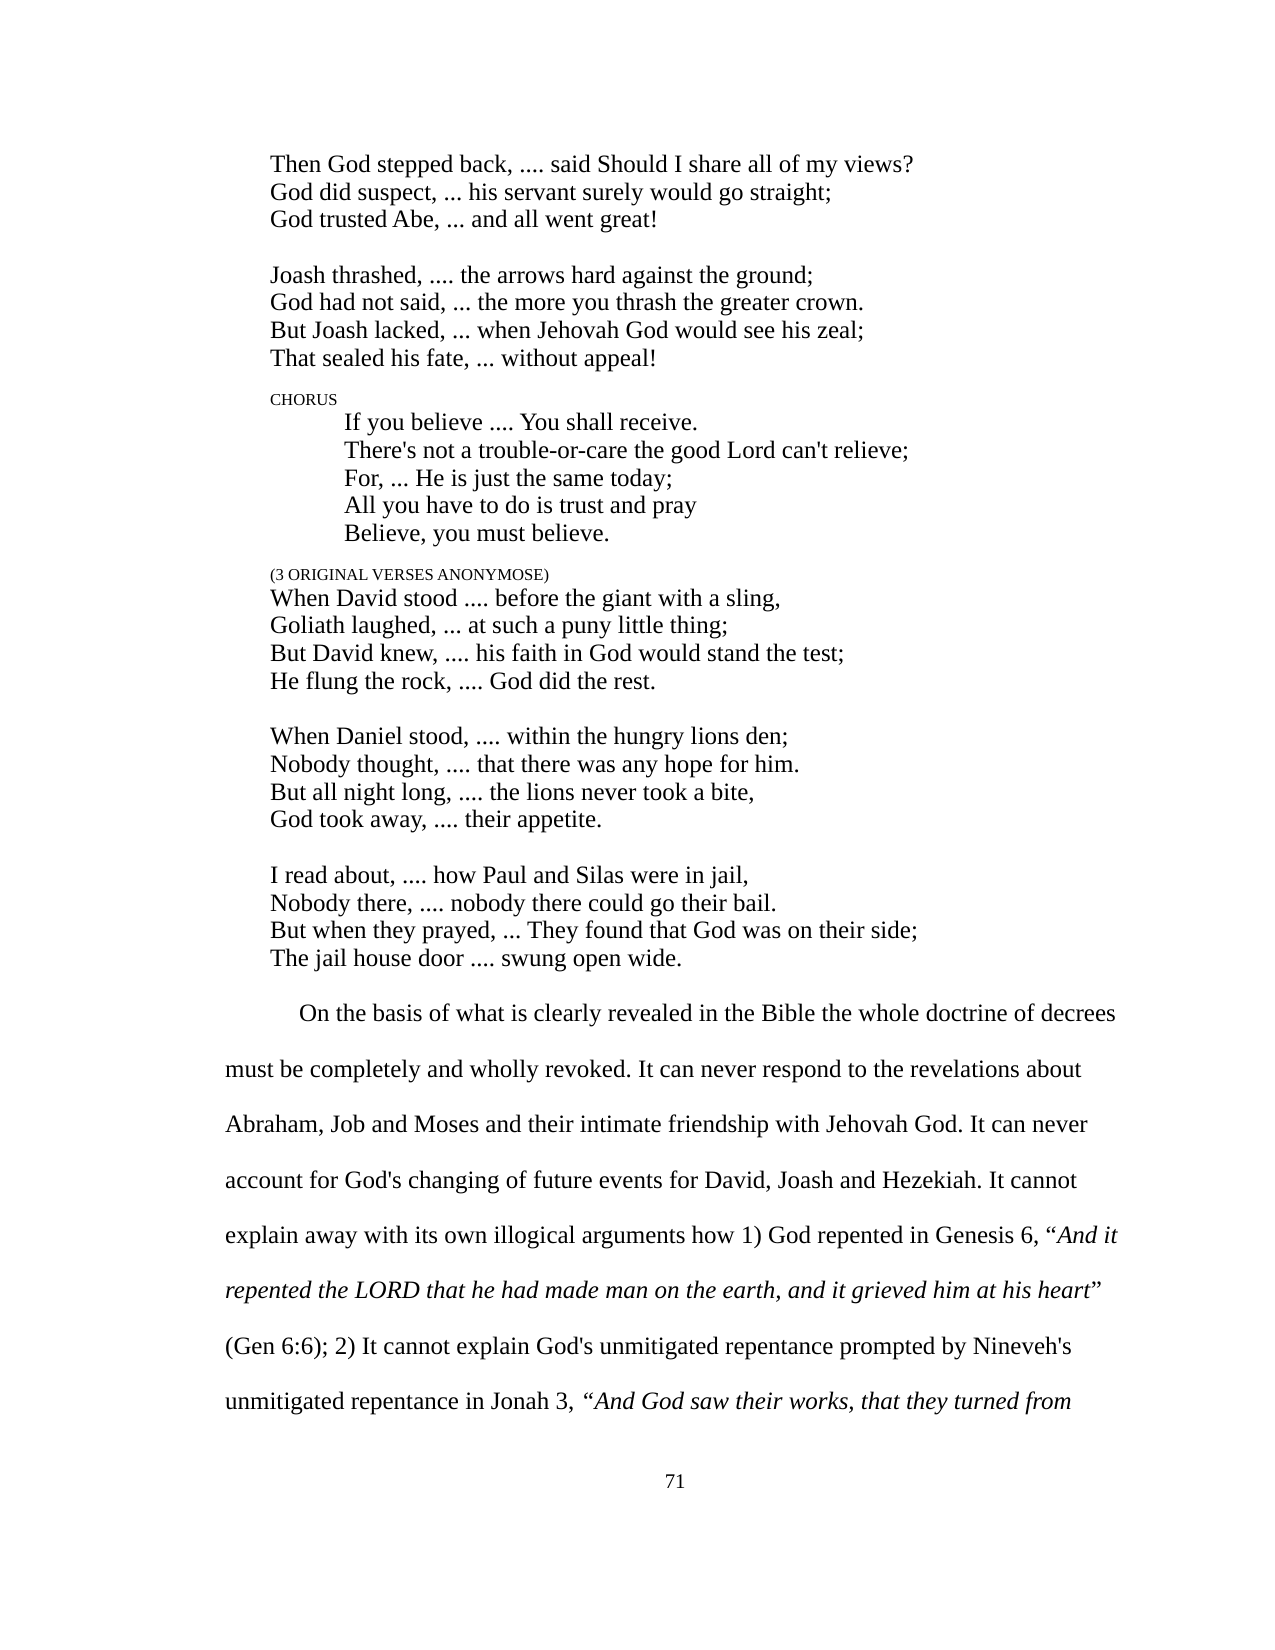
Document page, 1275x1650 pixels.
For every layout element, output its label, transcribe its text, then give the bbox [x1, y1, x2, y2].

text Nobody thought, .... that there was any hope for him. [270, 750, 1080, 778]
text Nobody there, .... nobody there could go their bail. [270, 889, 1080, 916]
text When Daniel stood, .... within the hungry lions den; [270, 722, 1080, 750]
text But all night long, .... the lions never took a bite, [270, 778, 1080, 806]
text Then God stepped back, .... said Should I share all of my views? [270, 150, 1080, 178]
text There's not a trouble-or-care the good Lord can't relieve; [270, 436, 1080, 464]
text For, ... He is just the same today; [270, 464, 1080, 492]
text But when they prayed, ... They found that God was on their side; [270, 916, 1080, 944]
text God trusted Abe, ... and all went great! [270, 205, 1080, 233]
text But Joash lacked, ... when Jehovah God would see his zeal; [270, 316, 1080, 344]
text God had not said, ... the more you thrash the greater crown. [270, 288, 1080, 316]
text God did suspect, ... his servant surely would go straight; [270, 178, 1080, 205]
text He flung the rock, .... God did the rest. [270, 667, 1080, 695]
text The jail house door .... swung open wide. [270, 944, 1080, 972]
text I read about, .... how Paul and Silas were in jail, [270, 861, 1080, 889]
text But David knew, .... his faith in God would stand the test; [270, 639, 1080, 667]
text All you have to do is trust and pray [270, 492, 1080, 519]
text CHORUS [270, 390, 1080, 408]
text If you believe .... You shall receive. [270, 408, 1080, 436]
text God took away, .... their appetite. [270, 806, 1080, 833]
text Goliath laughed, ... at such a puny little thing; [270, 612, 1080, 639]
text Believe, you must believe. [270, 519, 1080, 547]
text Joash thrashed, .... the arrows hard against the ground; [270, 261, 1080, 288]
text On the basis of what is clearly revealed in the Bible the whole doctrine of decrees must be completely and wholly revoked. It can never respond to the revelations about Abraham, Job and Moses and their intimate friendship with Jehovah God. It can never account for God's changing of future events for David, Joash and Hezekiah. It cannot explain away with its own illogical arguments how 1) God repented in Genesis 6, “And it repented the LORD that he had made man on the earth, and it grieved him at his heart” (Gen 6:6); 2) It cannot explain God's unmitigated repentance prompted by Nineveh's unmitigated repentance in Jonah 3, “And God saw their works, that they turned from [225, 999, 1125, 1415]
text (3 ORIGINAL VERSES ANONYMOSE) [270, 566, 1080, 584]
text When David stood .... before the giant with a sling, [270, 584, 1080, 612]
text That sealed his fate, ... without appeal! [270, 344, 1080, 372]
